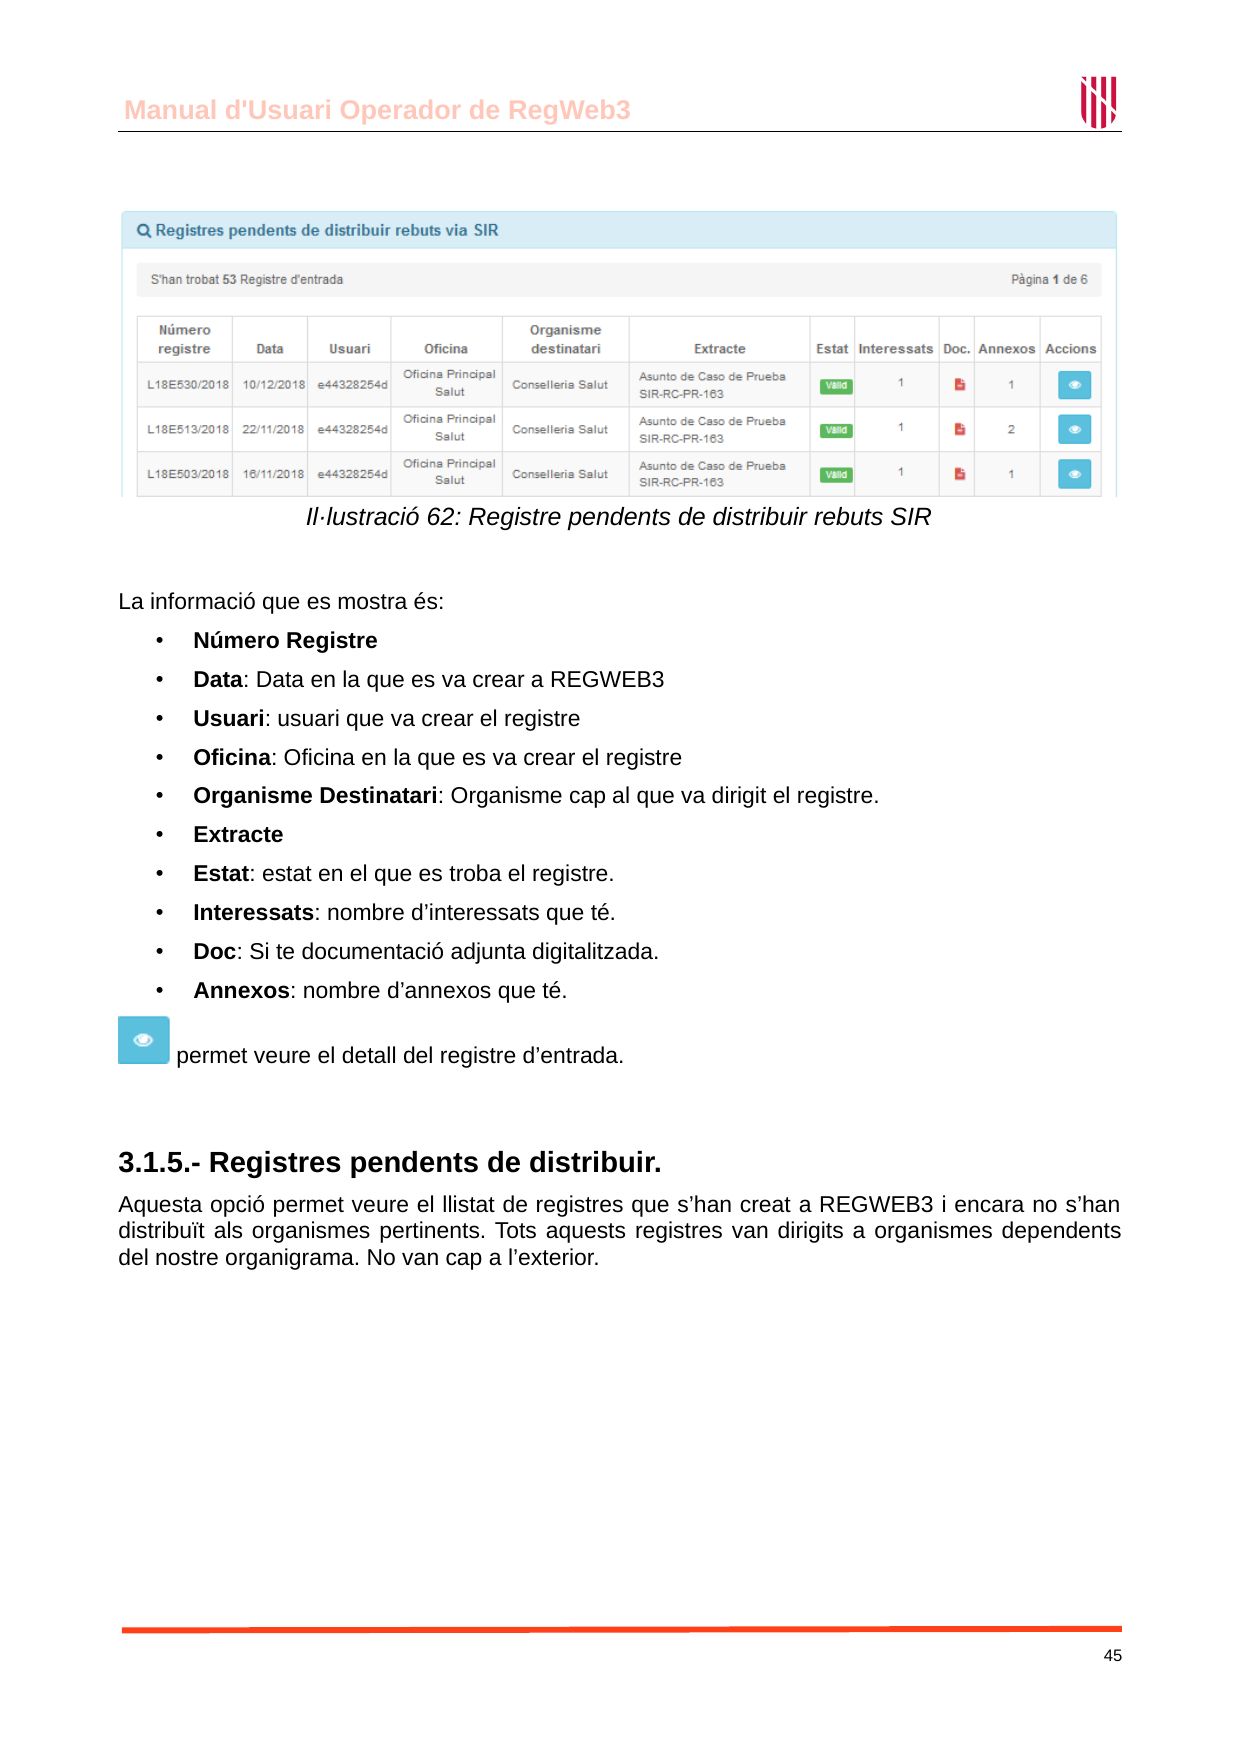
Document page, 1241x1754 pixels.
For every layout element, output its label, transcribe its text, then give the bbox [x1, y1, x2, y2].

text La informació que es mostra és: [118, 588, 1122, 614]
list Estat: estat en el que es troba el registre. [156, 860, 1122, 886]
picture [118, 1015, 170, 1064]
text Il·lustració 62: Registre pendents de distribuir rebuts SIR [118, 497, 1122, 530]
list Número Registre [156, 627, 1122, 653]
list Oficina: Oficina en la que es va crear el registre [156, 743, 1122, 770]
text permet veure el detall del registre d’entrada. [118, 1015, 1122, 1069]
text Aquesta opció permet veure el llistat de registres que s’han creat a REGWEB3 i encara no s’han distribuït als organismes pertinents. Tots aquests registres van dirigits a organismes dependents del nostre organigrama. No van cap a l’exterior. [118, 1191, 1122, 1270]
list Annexos: nombre d’annexos que té. [156, 977, 1122, 1003]
subtitle Registres pendents de distribuir. [118, 1145, 1122, 1179]
picture [1078, 74, 1119, 130]
list Usuari: usuari que va crear el registre [156, 704, 1122, 731]
list Extracte [156, 821, 1122, 847]
picture [118, 204, 1123, 497]
list Organisme Destinatari: Organisme cap al que va dirigit el registre. [156, 782, 1122, 809]
list Doc: Si te documentació adjunta digitalitzada. [156, 938, 1122, 964]
list Interessats: nombre d’interessats que té. [156, 899, 1122, 925]
list Data: Data en la que es va crear a REGWEB3 [156, 666, 1122, 692]
